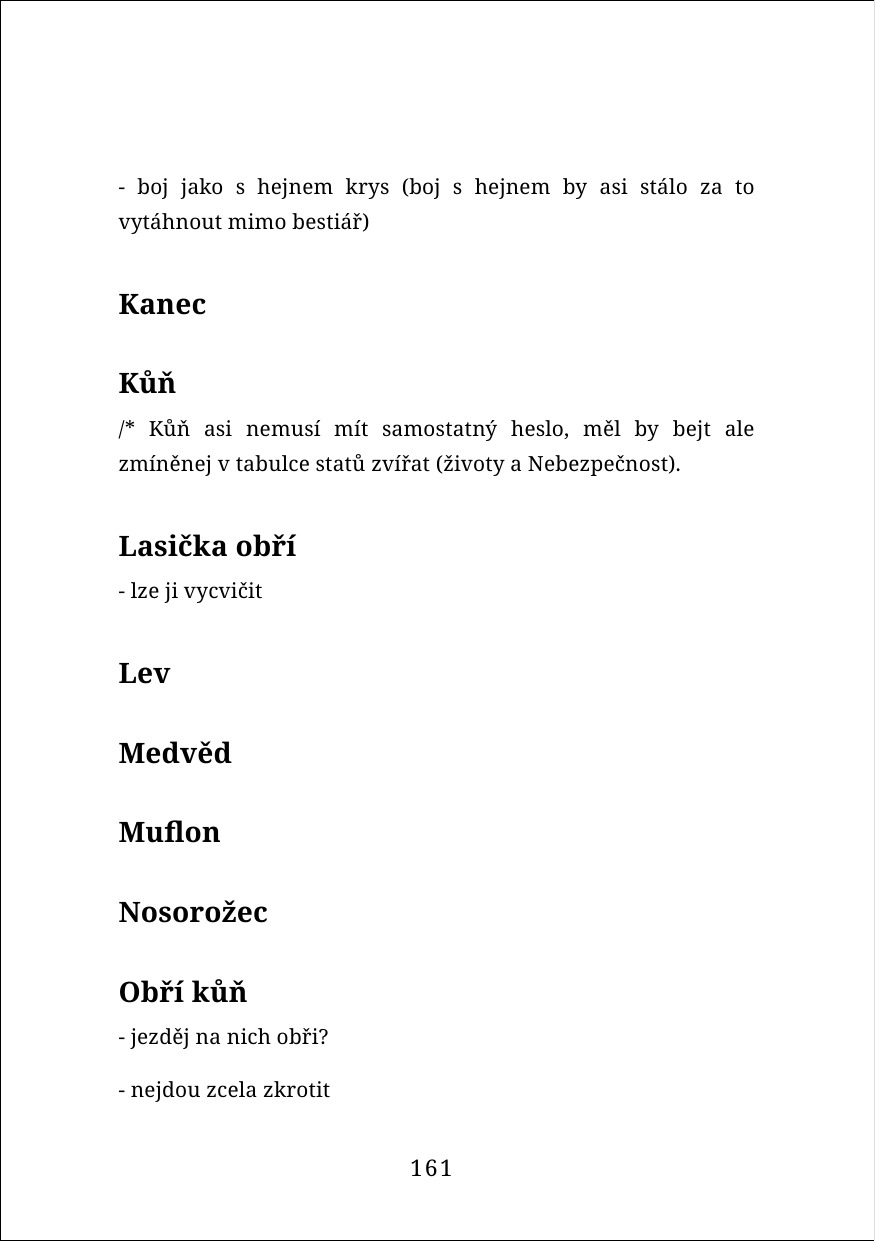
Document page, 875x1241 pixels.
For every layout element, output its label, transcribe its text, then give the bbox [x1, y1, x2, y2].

subtitle Lev [118, 653, 756, 692]
text - lze ji vycvičit [118, 576, 756, 605]
subtitle Kanec [118, 284, 756, 322]
subtitle Lasička obří [118, 526, 756, 565]
text /* Kůň asi nemusí mít samostatný heslo, měl by bejt ale zmíněnej v tabulce statů zvířat (životy a Nebezpečnost). [118, 414, 756, 478]
text - boj jako s hejnem krys (boj s hejnem by asi stálo za to vytáhnout mimo bestiář) [118, 172, 756, 236]
text - nejdou zcela zkrotit [118, 1075, 756, 1104]
subtitle Medvěd [118, 733, 756, 771]
subtitle Obří kůň [118, 972, 756, 1010]
subtitle Nosorožec [118, 892, 756, 931]
subtitle Muflon [118, 813, 756, 851]
subtitle Kůň [118, 364, 756, 402]
text - jezděj na nich obři? [118, 1022, 756, 1051]
